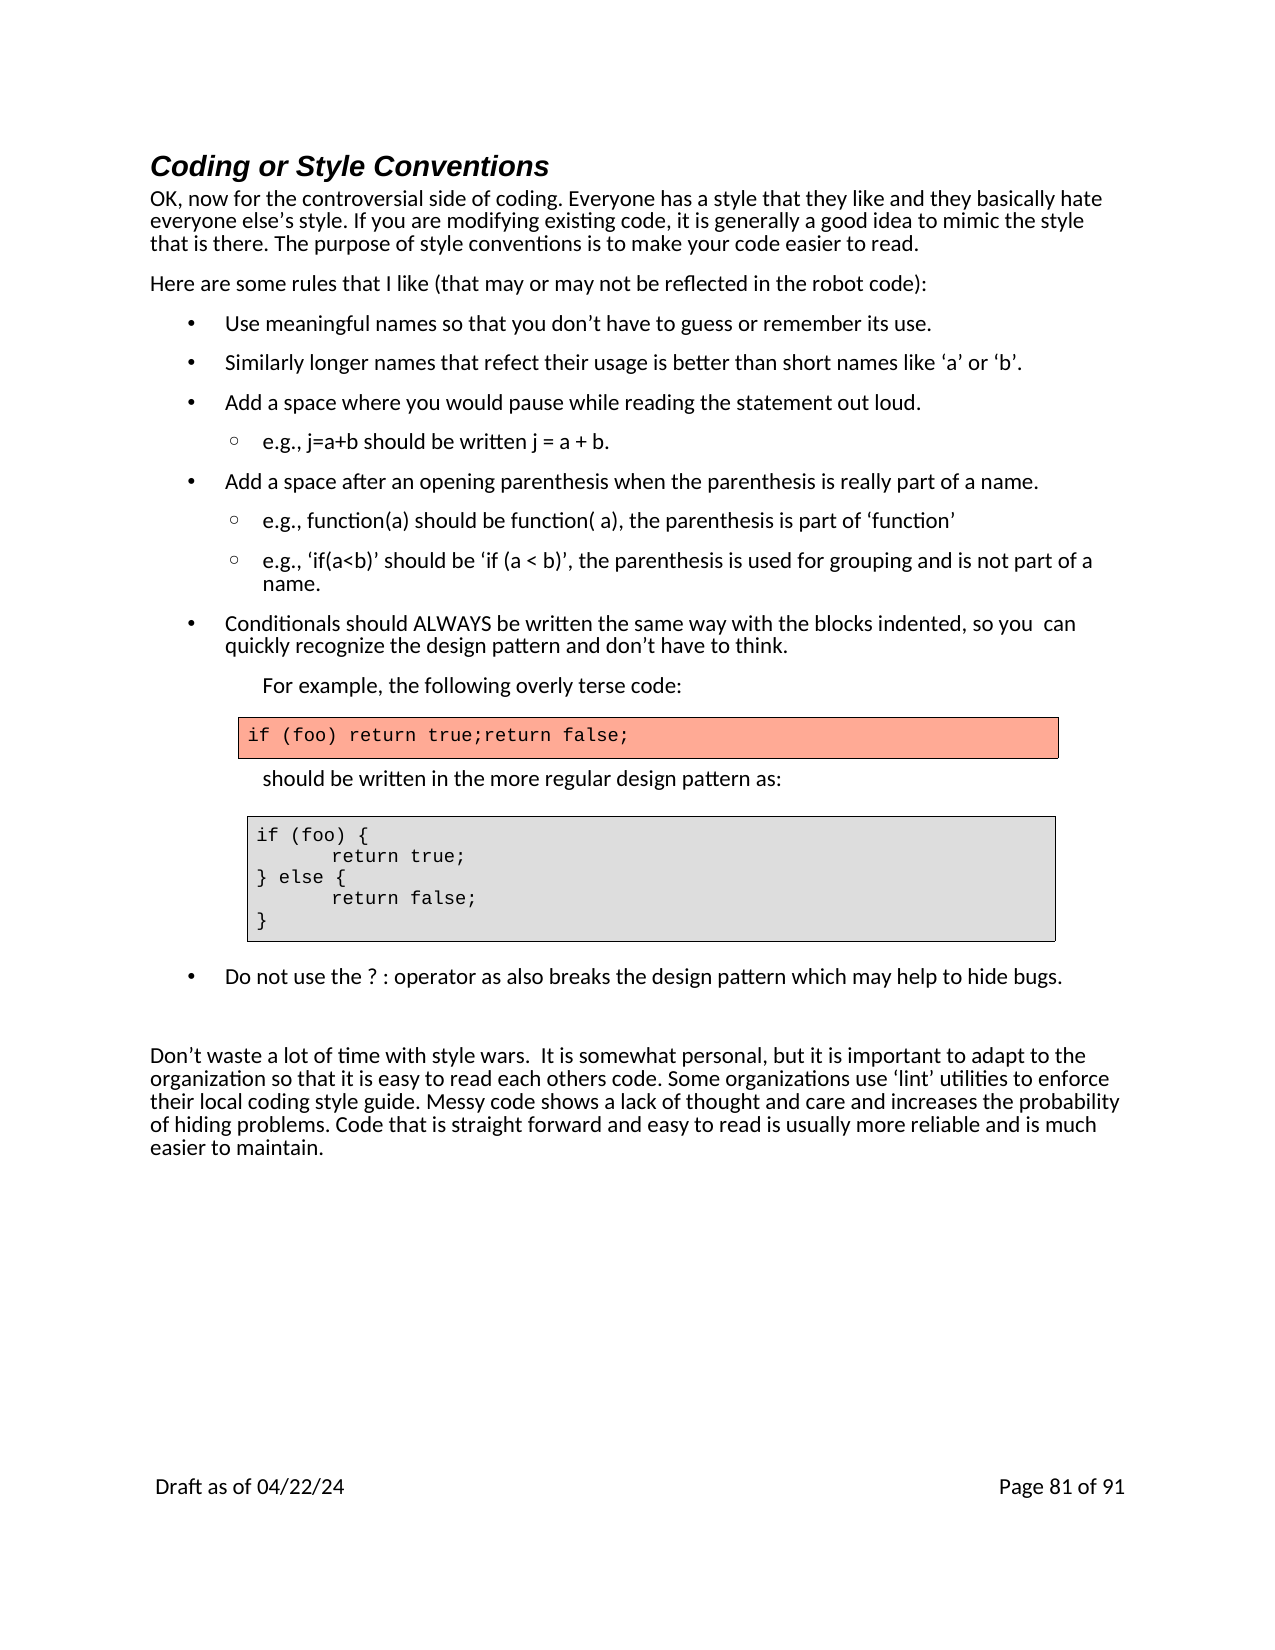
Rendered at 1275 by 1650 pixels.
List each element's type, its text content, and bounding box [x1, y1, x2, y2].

list e.g., function(a) should be function( a), the parenthesis is part of ‘function’ [225, 512, 1125, 535]
list Add a space after an opening parenthesis when the parenthesis is really part of a name. [187, 472, 1125, 495]
text if (foo) return true;return false; [247, 726, 1049, 747]
subtitle Coding or Style Conventions [150, 150, 1125, 183]
list Add a space where you would pause while reading the statement out loud. [187, 393, 1125, 416]
list Similarly longer names that refect their usage is better than short names like ‘a’ or ‘b’. [187, 353, 1125, 376]
text OK, now for the controversial side of coding. Everyone has a style that they like and they basically hate everyone else’s style. If you are modifying existing code, it is generally a good idea to mimic the style that is there. The purpose of style conventions is to make your code easier to read. [150, 189, 1125, 258]
list Use meaningful names so that you don’t have to guess or remember its use. [187, 314, 1125, 337]
list Do not use the ? : operator as also breaks the design pattern which may help to hide bugs. [187, 967, 1125, 990]
text Here are some rules that I like (that may or may not be reflected in the robot code): [150, 274, 1125, 297]
list e.g., ‘if(a<b)’ should be ‘if (a < b)’, the parenthesis is used for grouping and is not part of a name. [225, 551, 1125, 597]
text return true; [256, 847, 1046, 868]
text return false; [256, 889, 1046, 910]
text if (foo) { [256, 825, 1046, 847]
text Don’t waste a lot of time with style wars. It is somewhat personal, but it is important to adapt to the organization so that it is easy to read each others code. Some organizations use ‘lint’ utilities to enforce their local coding style guide. Messy code shows a lack of thought and care and increases the probability of hiding problems. Code that is straight forward and easy to read is usually more reliable and is much easier to maintain. [150, 1047, 1125, 1161]
list Conditionals should ALWAYS be written the same way with the blocks indented, so you can quickly recognize the design pattern and don’t have to think. [187, 614, 1125, 660]
text } else { [256, 868, 1046, 889]
text } [256, 910, 1046, 932]
list should be written in the more regular design pattern as: [225, 733, 1125, 792]
list For example, the following overly terse code: [225, 676, 1125, 699]
list e.g., j=a+b should be written j = a + b. [225, 433, 1125, 456]
